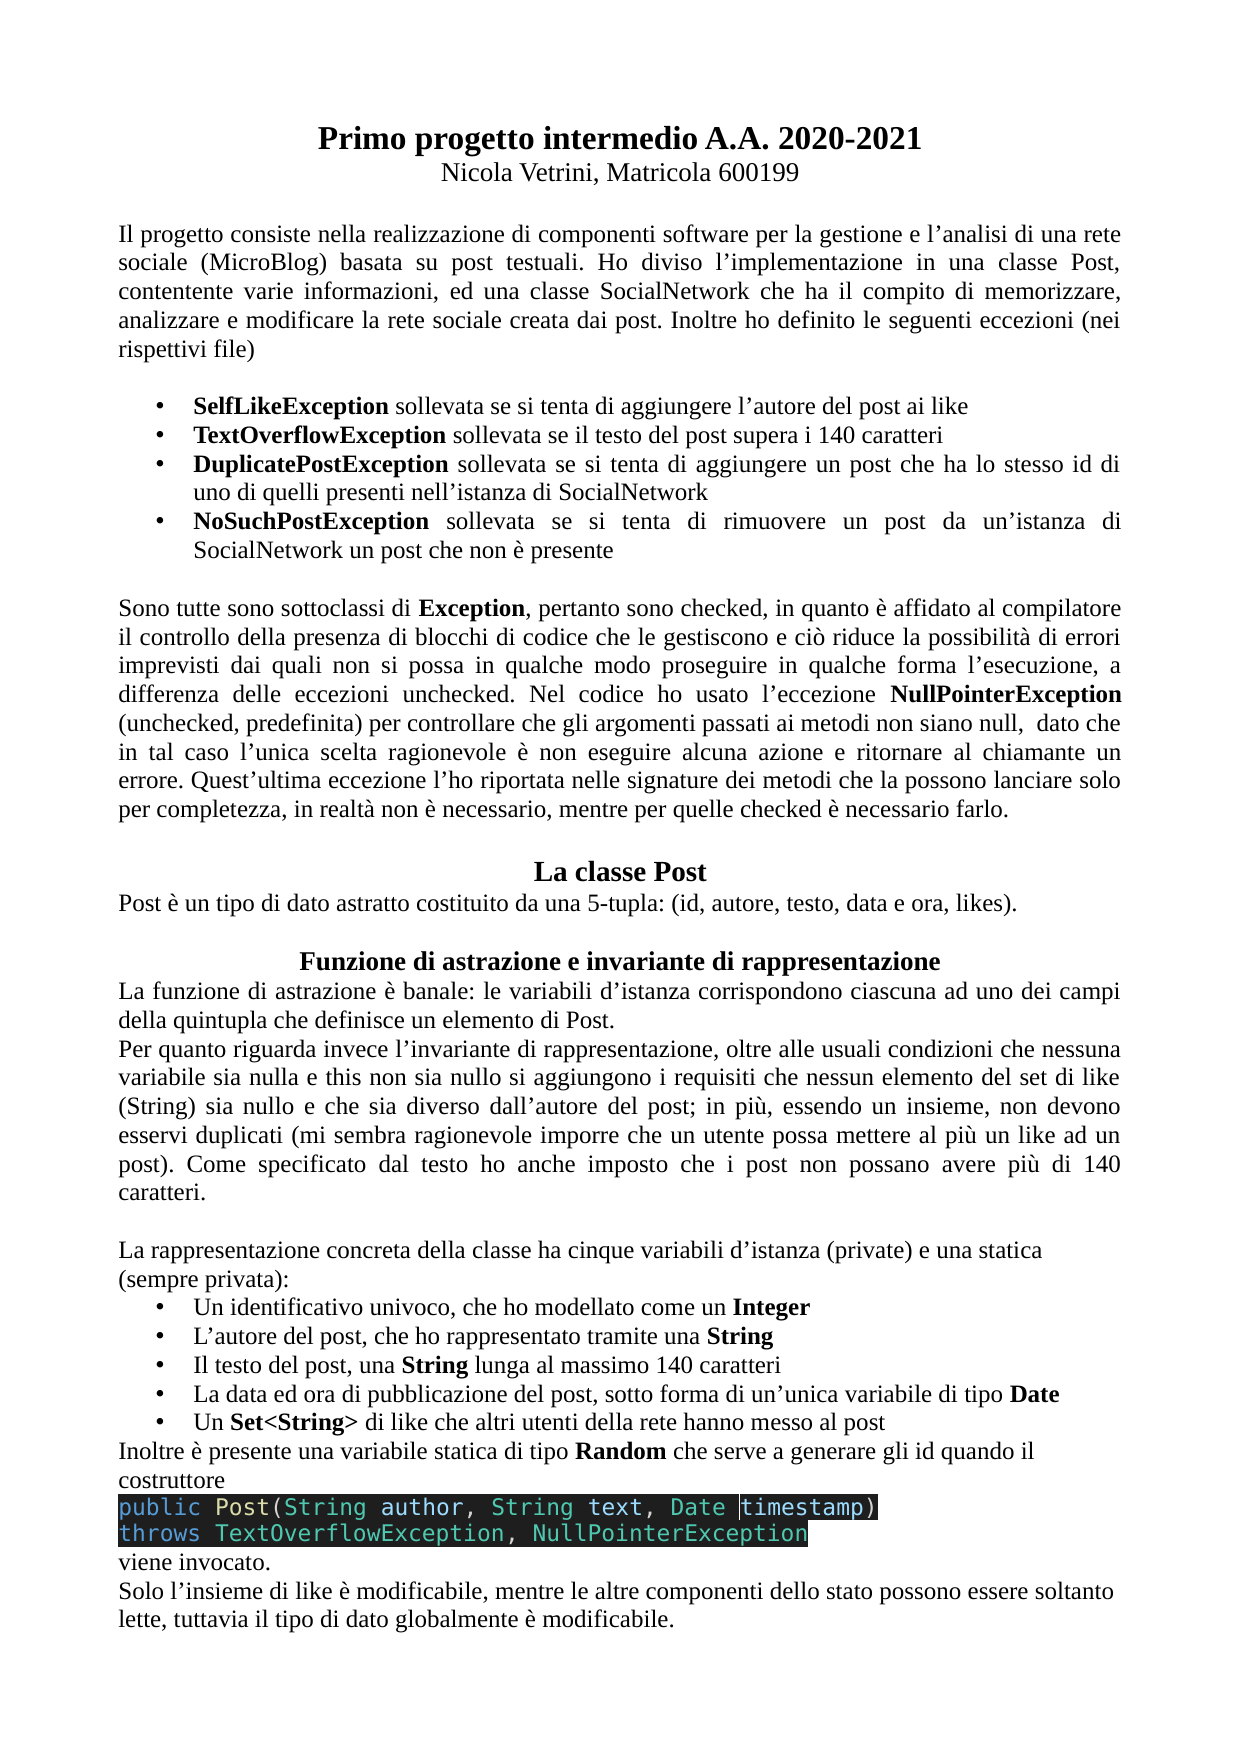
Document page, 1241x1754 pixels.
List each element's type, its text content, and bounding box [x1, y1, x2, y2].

text Funzione di astrazione e invariante di rappresentazione [118, 945, 1122, 976]
text Post è un tipo di dato astratto costituito da una 5-tupla: (id, autore, testo, data e ora, likes). [118, 888, 1122, 916]
text La rappresentazione concreta della classe ha cinque variabili d’istanza (private) e una statica (sempre privata): [118, 1235, 1122, 1292]
list Il testo del post, una String lunga al massimo 140 caratteri [156, 1350, 1122, 1379]
text Primo progetto intermedio A.A. 2020-2021 [118, 118, 1122, 156]
text viene invocato. [118, 1547, 1122, 1576]
text Per quanto riguarda invece l’invariante di rappresentazione, oltre alle usuali condizioni che nessuna variabile sia nulla e this non sia nullo si aggiungono i requisiti che nessun elemento del set di like (String) sia nullo e che sia diverso dall’autore del post; in più, essendo un insieme, non devono esservi duplicati (mi sembra ragionevole imporre che un utente possa mettere al più un like ad un post). Come specificato dal testo ho anche imposto che i post non possano avere più di 140 caratteri. [118, 1034, 1122, 1206]
text La classe Post [118, 854, 1122, 888]
text throws TextOverflowException, NullPointerException [118, 1520, 1122, 1547]
list Un Set<String> di like che altri utenti della rete hanno messo al post [156, 1407, 1122, 1436]
list TextOverflowException sollevata se il testo del post supera i 140 caratteri [156, 420, 1122, 449]
text Il progetto consiste nella realizzazione di componenti software per la gestione e l’analisi di una rete sociale (MicroBlog) basata su post testuali. Ho diviso l’implementazione in una classe Post, contentente varie informazioni, ed una classe SocialNetwork che ha il compito di memorizzare, analizzare e modificare la rete sociale creata dai post. Inoltre ho definito le seguenti eccezioni (nei rispettivi file) [118, 219, 1122, 362]
list SelfLikeException sollevata se si tenta di aggiungere l’autore del post ai like [156, 391, 1122, 420]
text La funzione di astrazione è banale: le variabili d’istanza corrispondono ciascuna ad uno dei campi della quintupla che definisce un elemento di Post. [118, 976, 1122, 1034]
list Un identificativo univoco, che ho modellato come un Integer [156, 1292, 1122, 1321]
text Sono tutte sono sottoclassi di Exception, pertanto sono checked, in quanto è affidato al compilatore il controllo della presenza di blocchi di codice che le gestiscono e ciò riduce la possibilità di errori imprevisti dai quali non si possa in qualche modo proseguire in qualche forma l’esecuzione, a differenza delle eccezioni unchecked. Nel codice ho usato l’eccezione NullPointerException (unchecked, predefinita) per controllare che gli argomenti passati ai metodi non siano null, dato che in tal caso l’unica scelta ragionevole è non eseguire alcuna azione e ritornare al chiamante un errore. Quest’ultima eccezione l’ho riportata nelle signature dei metodi che la possono lanciare solo per completezza, in realtà non è necessario, mentre per quelle checked è necessario farlo. [118, 593, 1122, 823]
list DuplicatePostException sollevata se si tenta di aggiungere un post che ha lo stesso id di uno di quelli presenti nell’istanza di SocialNetwork [156, 449, 1122, 506]
list La data ed ora di pubblicazione del post, sotto forma di un’unica variabile di tipo Date [156, 1379, 1122, 1407]
text Solo l’insieme di like è modificabile, mentre le altre componenti dello stato possono essere soltanto lette, tuttavia il tipo di dato globalmente è modificabile. [118, 1576, 1122, 1633]
text Nicola Vetrini, Matricola 600199 [118, 156, 1122, 188]
list L’autore del post, che ho rappresentato tramite una String [156, 1321, 1122, 1350]
text public Post(String author, String text, Date timestamp) [118, 1494, 1122, 1520]
list NoSuchPostException sollevata se si tenta di rimuovere un post da un’istanza di SocialNetwork un post che non è presente [156, 506, 1122, 564]
text Inoltre è presente una variabile statica di tipo Random che serve a generare gli id quando il costruttore [118, 1436, 1122, 1494]
